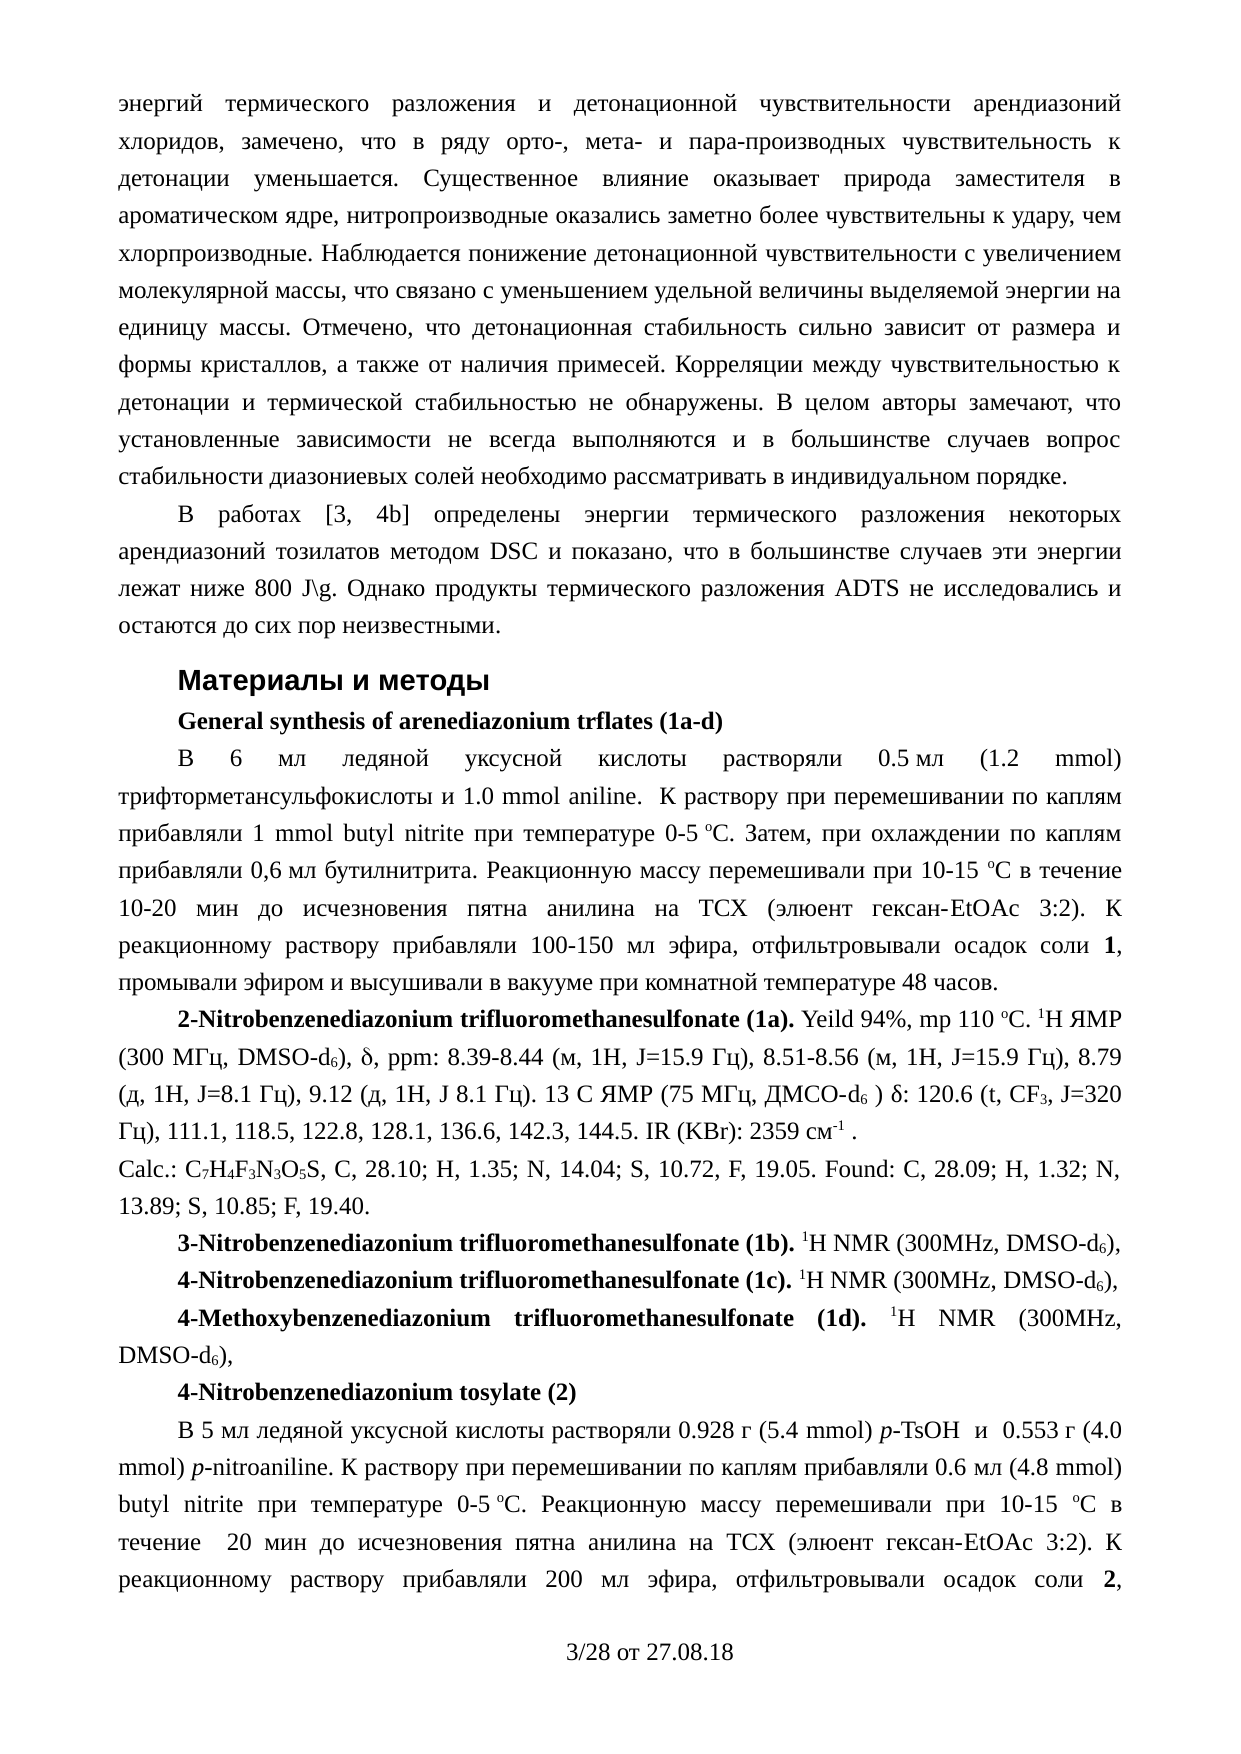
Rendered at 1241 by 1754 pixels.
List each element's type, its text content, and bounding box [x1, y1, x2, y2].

text 3-Nitrobenzenediazonium trifluoromethanesulfonate (1b). 1H NMR (300MHz, DMSO-d6), [118, 1228, 1122, 1257]
text 2-Nitrobenzenediazonium trifluoromethanesulfonate (1a). Yeild 94%, mp 110 oC. 1H ЯМР (300 МГц, DMSO-d6), , ppm: 8.39-8.44 (м, 1Н, J=15.9 Гц), 8.51-8.56 (м, 1Н, J=15.9 Гц), 8.79 (д, 1Н, J=8.1 Гц), 9.12 (д, 1Н, J 8.1 Гц). 13 С ЯМР (75 МГц, ДМСО-d6 ) δ: 120.6 (t, CF3, J=320 Гц), 111.1, 118.5, 122.8, 128.1, 136.6, 142.3, 144.5. IR (KBr): 2359 см-1 . [118, 1004, 1122, 1145]
text В 5 мл ледяной уксусной кислоты растворяли 0.928 г (5.4 mmol) p-TsOH и 0.553 г (4.0 mmol) p-nitroaniline. К раствору при перемешивании по каплям прибавляли 0.6 мл (4.8 mmol) butyl nitrite при температуре 0-5 оС. Реакционную массу перемешивали при 10-15 оС в течение 20 мин до исчезновения пятна анилина на ТСХ (элюент гексан-EtOAc 3:2). К реакционному раствору прибавляли 200 мл эфира, отфильтровывали осадок соли 2, [118, 1415, 1122, 1593]
text Calc.: C7H4F3N3O5S, C, 28.10; H, 1.35; N, 14.04; S, 10.72, F, 19.05. Found: C, 28.09; H, 1.32; N, 13.89; S, 10.85; F, 19.40. [118, 1154, 1122, 1220]
text В работах [3, 4b] определены энергии термического разложения некоторых арендиазоний тозилатов методом DSC и показано, что в большинстве случаев эти энергии лежат ниже 800 J\g. Однако продукты термического разложения ADTS не исследовались и остаются до сих пор неизвестными. [118, 499, 1122, 639]
subtitle Материалы и методы [118, 663, 1122, 696]
text В 6 мл ледяной уксусной кислоты растворяли 0.5 мл (1.2 mmol) трифторметансульфокислоты и 1.0 mmol aniline. К раствору при перемешивании по каплям прибавляли 1 mmol butyl nitrite при температуре 0-5 оС. Затем, при охлаждении по каплям прибавляли 0,6 мл бутилнитрита. Реакционную массу перемешивали при 10-15 оС в течение 10-20 мин до исчезновения пятна анилина на ТСХ (элюент гексан-EtOAc 3:2). К реакционному раствору прибавляли 100-150 мл эфира, отфильтровывали осадок соли 1, промывали эфиром и высушивали в вакууме при комнатной температуре 48 часов. [118, 743, 1122, 996]
text 4-Methoxybenzenediazonium trifluoromethanesulfonate (1d). 1H NMR (300MHz, DMSO-d6), [118, 1303, 1122, 1369]
text 4-Nitrobenzenediazonium trifluoromethanesulfonate (1c). 1H NMR (300MHz, DMSO-d6), [118, 1266, 1122, 1294]
text General synthesis of arenediazonium trflates (1a-d) [118, 706, 1122, 735]
text 4-Nitrobenzenediazonium tosylate (2) [118, 1377, 1122, 1406]
text энергий термического разложения и детонационной чувствительности арендиазоний хлоридов, замечено, что в ряду орто-, мета- и пара-производных чувствительность к детонации уменьшается. Существенное влияние оказывает природа заместителя в ароматическом ядре, нитропроизводные оказались заметно более чувствительны к удару, чем хлорпроизводные. Наблюдается понижение детонационной чувствительности с увеличением молекулярной массы, что связано с уменьшением удельной величины выделяемой энергии на единицу массы. Отмечено, что детонационная стабильность сильно зависит от размера и формы кристаллов, а также от наличия примесей. Корреляции между чувствительностью к детонации и термической стабильностью не обнаружены. В целом авторы замечают, что установленные зависимости не всегда выполняются и в большинстве случаев вопрос стабильности диазониевых солей необходимо рассматривать в индивидуальном порядке. [118, 88, 1122, 490]
